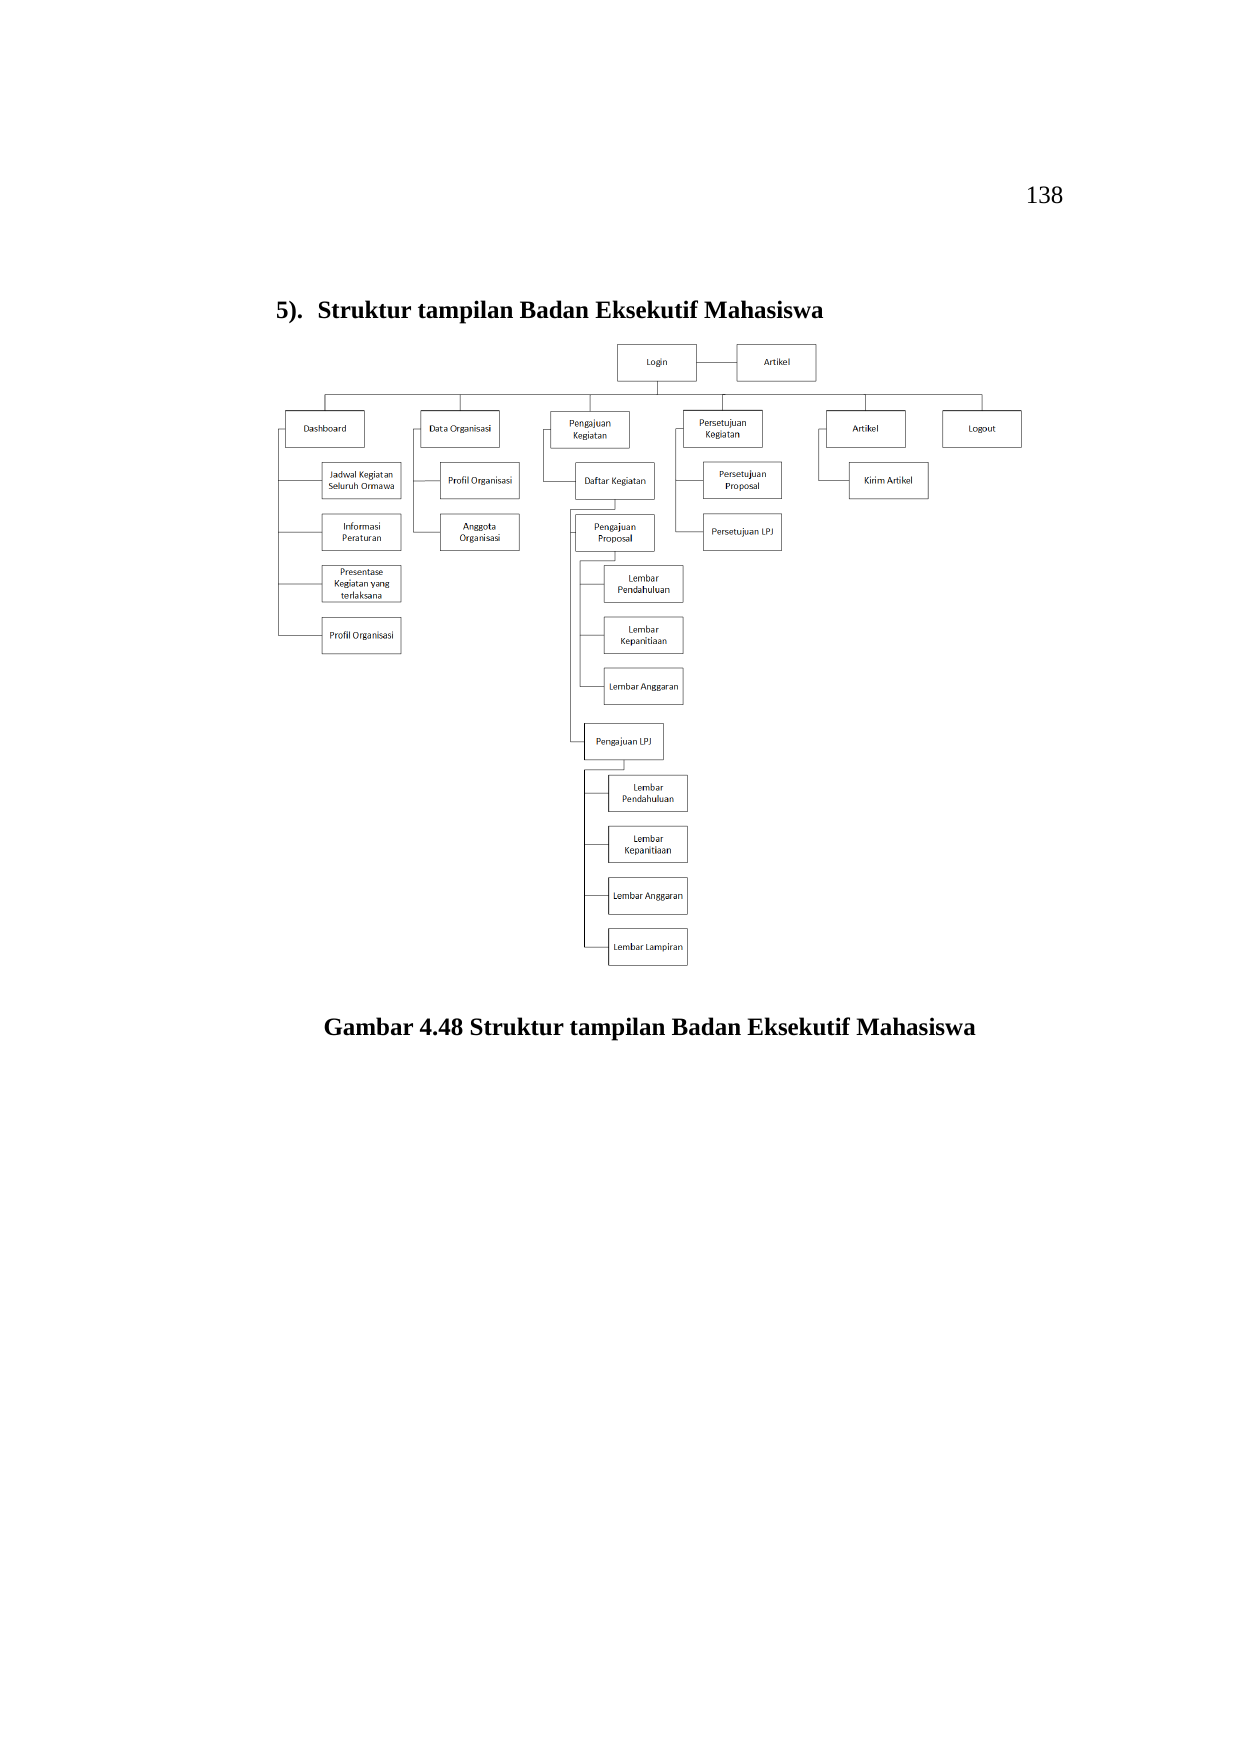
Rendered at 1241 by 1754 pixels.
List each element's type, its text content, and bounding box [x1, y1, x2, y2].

picture [277, 343, 1022, 966]
table_header [236, 338, 1063, 1000]
text Gambar 4.48 Struktur tampilan Badan Eksekutif Mahasiswa [236, 1012, 1063, 1041]
list Struktur tampilan Badan Eksekutif Mahasiswa [276, 295, 1063, 324]
